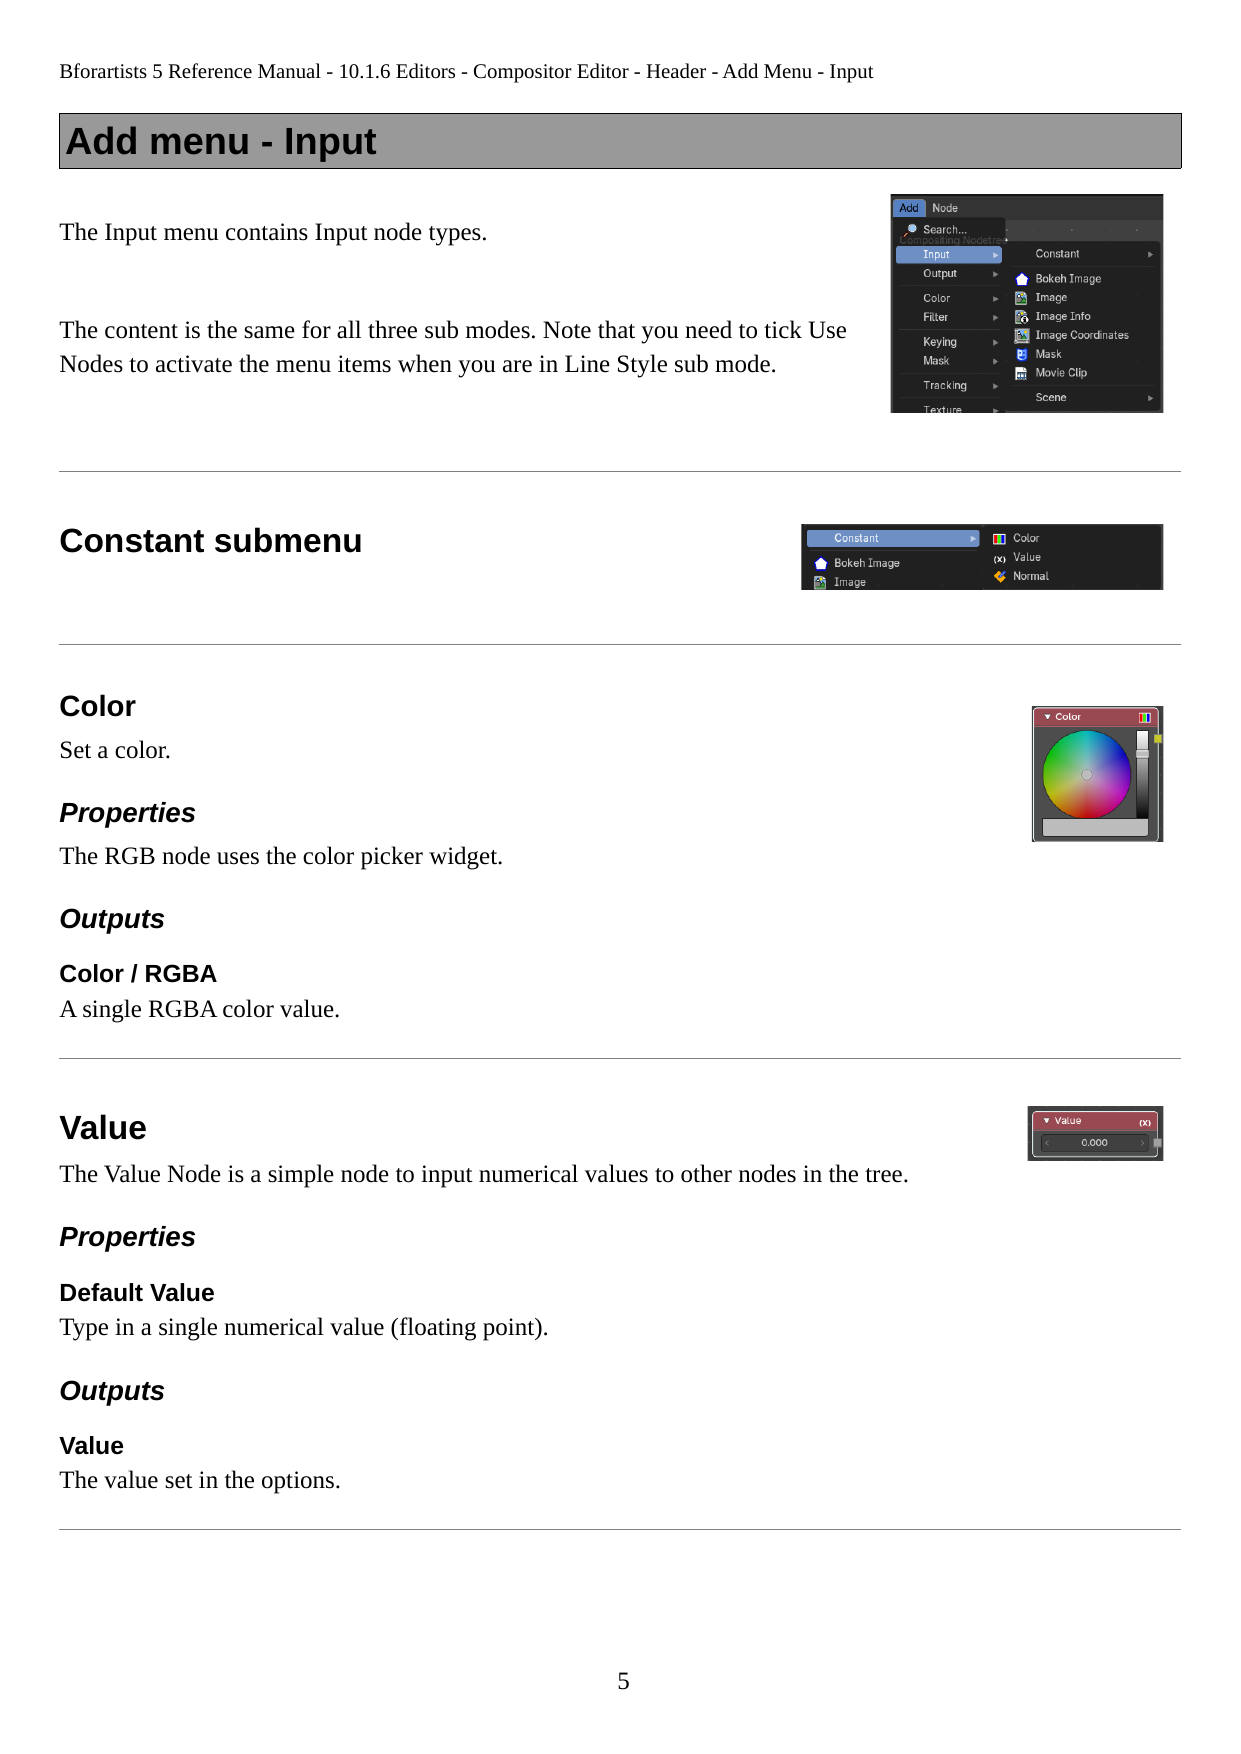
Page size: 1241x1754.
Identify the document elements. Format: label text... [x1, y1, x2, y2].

text The Value Node is a simple node to input numerical values to other nodes in the tree. [59, 1159, 1181, 1188]
text The RGB node uses the color picker widget. [59, 841, 1181, 869]
text The value set in the options. [59, 1466, 1181, 1494]
text The Input menu contains Input node types. [59, 217, 890, 246]
subtitle Outputs [59, 1374, 1181, 1406]
subtitle Value [59, 1108, 1027, 1147]
subtitle Properties [59, 1221, 1181, 1253]
subtitle Default Value [59, 1278, 1181, 1306]
table_header Add menu - Input [60, 114, 1181, 168]
picture [801, 524, 1164, 590]
picture [1031, 706, 1164, 842]
subtitle Constant submenu [59, 521, 1181, 560]
text A single RGBA color value. [59, 994, 1181, 1023]
subtitle Color / RGBA [59, 959, 1181, 988]
subtitle Outputs [59, 902, 1181, 934]
subtitle [1164, 1108, 1181, 1147]
subtitle Properties [59, 796, 1031, 828]
text Type in a single numerical value (floating point). [59, 1312, 1181, 1341]
subtitle Color [59, 688, 1181, 722]
text Set a color. [59, 735, 1031, 763]
picture [1027, 1106, 1164, 1161]
subtitle [1164, 796, 1181, 828]
subtitle Value [59, 1431, 1181, 1459]
text The content is the same for all three sub modes. Note that you need to tick Use Nodes to activate the menu items when you are in Line Style sub mode. [59, 315, 890, 378]
text [1164, 735, 1181, 763]
picture [890, 194, 1164, 413]
